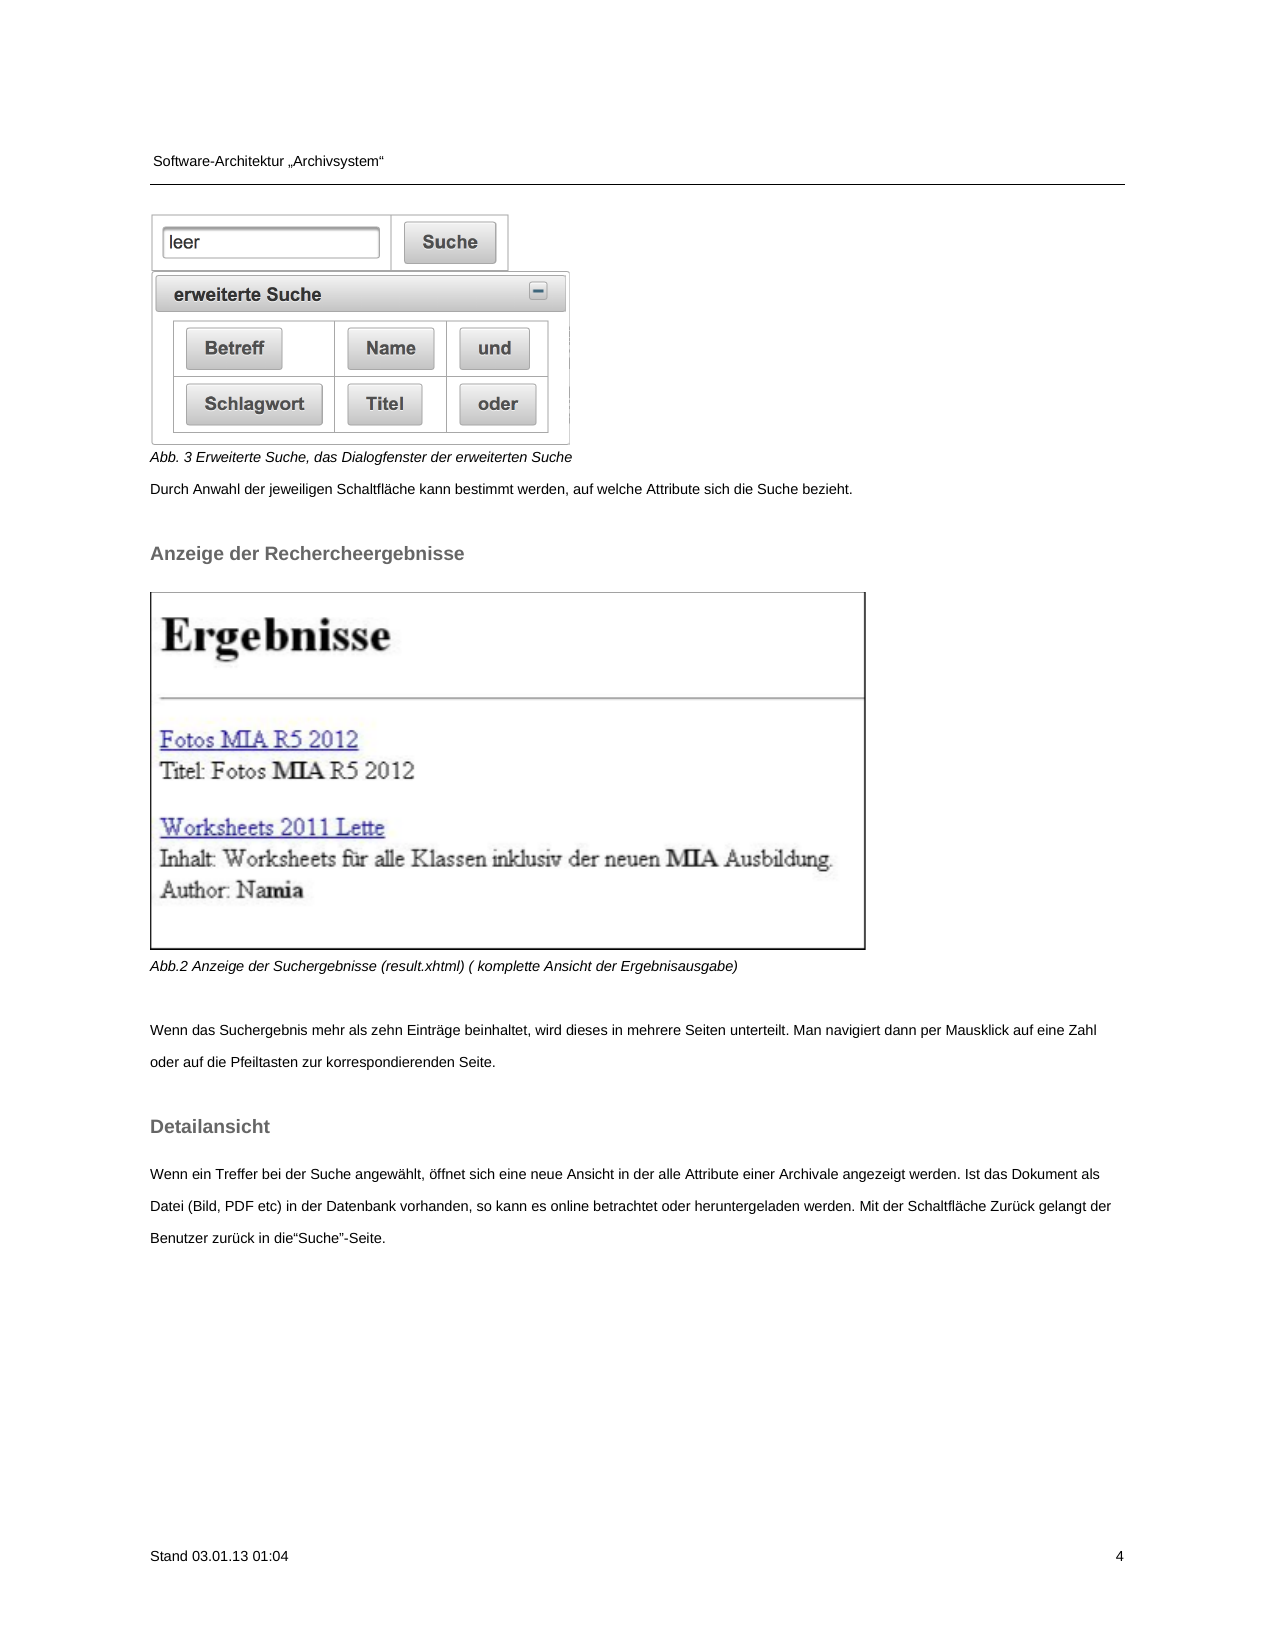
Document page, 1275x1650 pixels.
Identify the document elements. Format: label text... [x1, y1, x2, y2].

subtitle Detailansicht [150, 1116, 1125, 1153]
text Wenn ein Treffer bei der Suche angewählt, öffnet sich eine neue Ansicht in der alle Attribute einer Archivale angezeigt werden. Ist das Dokument als Datei (Bild, PDF etc) in der Datenbank vorhanden, so kann es online betrachtet oder heruntergeladen werden. Mit der Schaltfläche Zurück gelangt der Benutzer zurück in die“Suche”-Seite. [150, 1167, 1125, 1259]
text Abb. 3 Erweiterte Suche, das Dialogfenster der erweiterten Suche [150, 446, 1125, 477]
text Wenn das Suchergebnis mehr als zehn Einträge beinhaltet, wird dieses in mehrere Seiten unterteilt. Man navigiert dann per Mausklick auf eine Zahl oder auf die Pfeiltasten zur korrespondierenden Seite. [150, 1022, 1125, 1082]
subtitle Anzeige der Rechercheergebnisse [150, 543, 1125, 580]
picture [150, 213, 572, 446]
text Abb.2 Anzeige der Suchergebnisse (result.xhtml) ( komplette Ansicht der Ergebnisausgabe) [150, 958, 1125, 986]
picture [150, 592, 866, 950]
text Durch Anwahl der jeweiligen Schaltfläche kann bestimmt werden, auf welche Attribute sich die Suche bezieht. [150, 482, 1125, 509]
